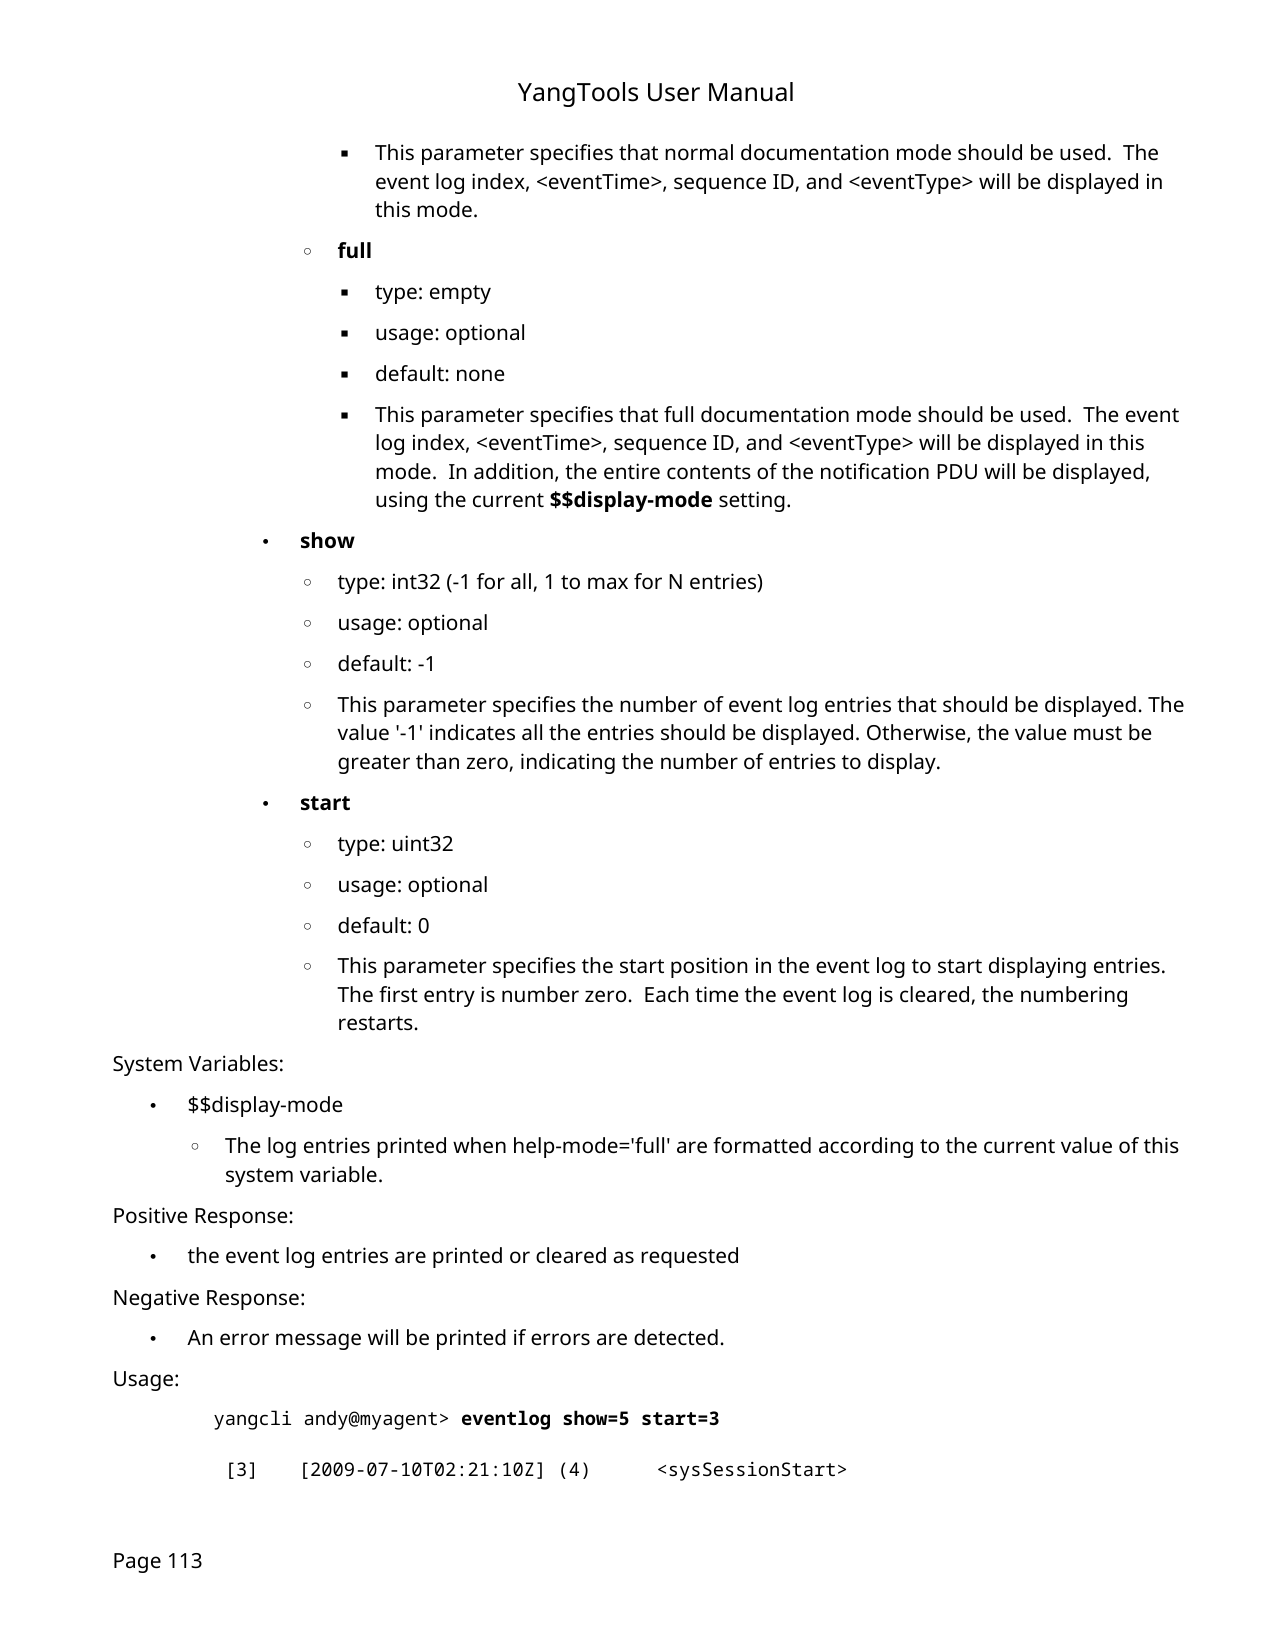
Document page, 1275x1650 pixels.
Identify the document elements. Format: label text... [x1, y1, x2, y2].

list usage: optional [337, 318, 1200, 347]
text System Variables: [112, 1049, 1200, 1078]
list This parameter specifies the number of event log entries that should be displayed. The value '-1' indicates all the entries should be displayed. Otherwise, the value must be greater than zero, indicating the number of entries to display. [300, 690, 1200, 775]
list start [262, 788, 1200, 816]
list default: none [337, 359, 1200, 388]
list This parameter specifies that normal documentation mode should be used. The event log index, <eventTime>, sequence ID, and <eventType> will be displayed in this mode. [337, 138, 1200, 224]
list type: empty [337, 277, 1200, 306]
list usage: optional [300, 608, 1200, 637]
list the event log entries are printed or cleared as requested [150, 1242, 1200, 1270]
list full [300, 236, 1200, 265]
text Positive Response: [112, 1201, 1200, 1229]
text Negative Response: [112, 1283, 1200, 1311]
list show [262, 526, 1200, 555]
list default: -1 [300, 649, 1200, 678]
list This parameter specifies the start position in the event log to start displaying entries. The first entry is number zero. Each time the event log is cleared, the numbering restarts. [300, 952, 1200, 1037]
list $$display-mode [150, 1090, 1200, 1119]
list usage: optional [300, 870, 1200, 898]
list The log entries printed when help-mode='full' are formatted according to the current value of this system variable. [187, 1131, 1200, 1188]
list An error message will be printed if errors are detected. [150, 1323, 1200, 1352]
list type: uint32 [300, 829, 1200, 857]
list default: 0 [300, 911, 1200, 939]
list type: int32 (-1 for all, 1 to max for N entries) [300, 567, 1200, 596]
text Usage: [112, 1364, 1200, 1393]
text yangcli andy@myagent> eventlog show=5 start=3 [3] [2009-07-10T02:21:10Z] (4) <sysSessionStart> [139, 1405, 1200, 1482]
list This parameter specifies that full documentation mode should be used. The event log index, <eventTime>, sequence ID, and <eventType> will be displayed in this mode. In addition, the entire contents of the notification PDU will be displayed, using the current $$display-mode setting. [337, 400, 1200, 514]
